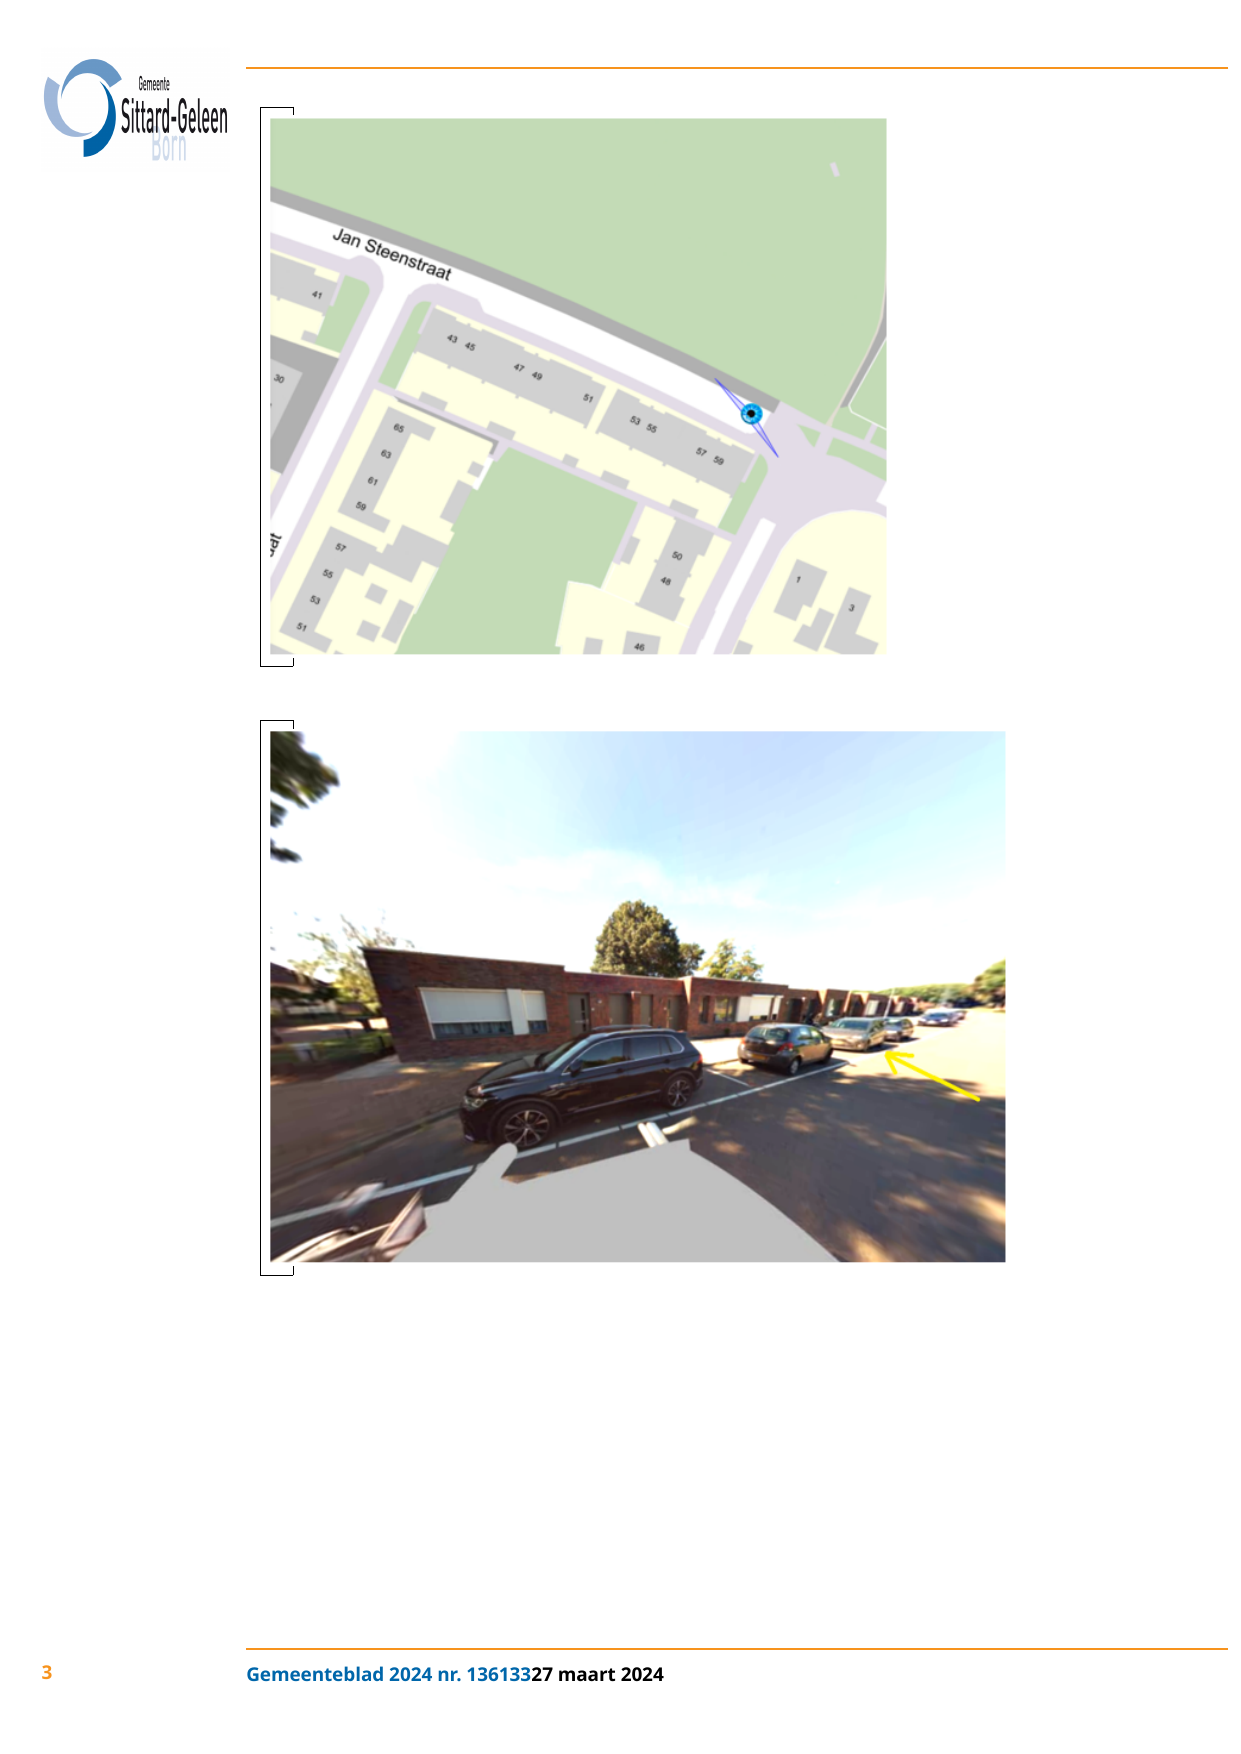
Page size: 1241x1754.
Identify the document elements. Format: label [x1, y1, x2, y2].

picture [41, 47, 231, 172]
picture [268, 729, 1008, 1266]
picture [268, 115, 889, 658]
